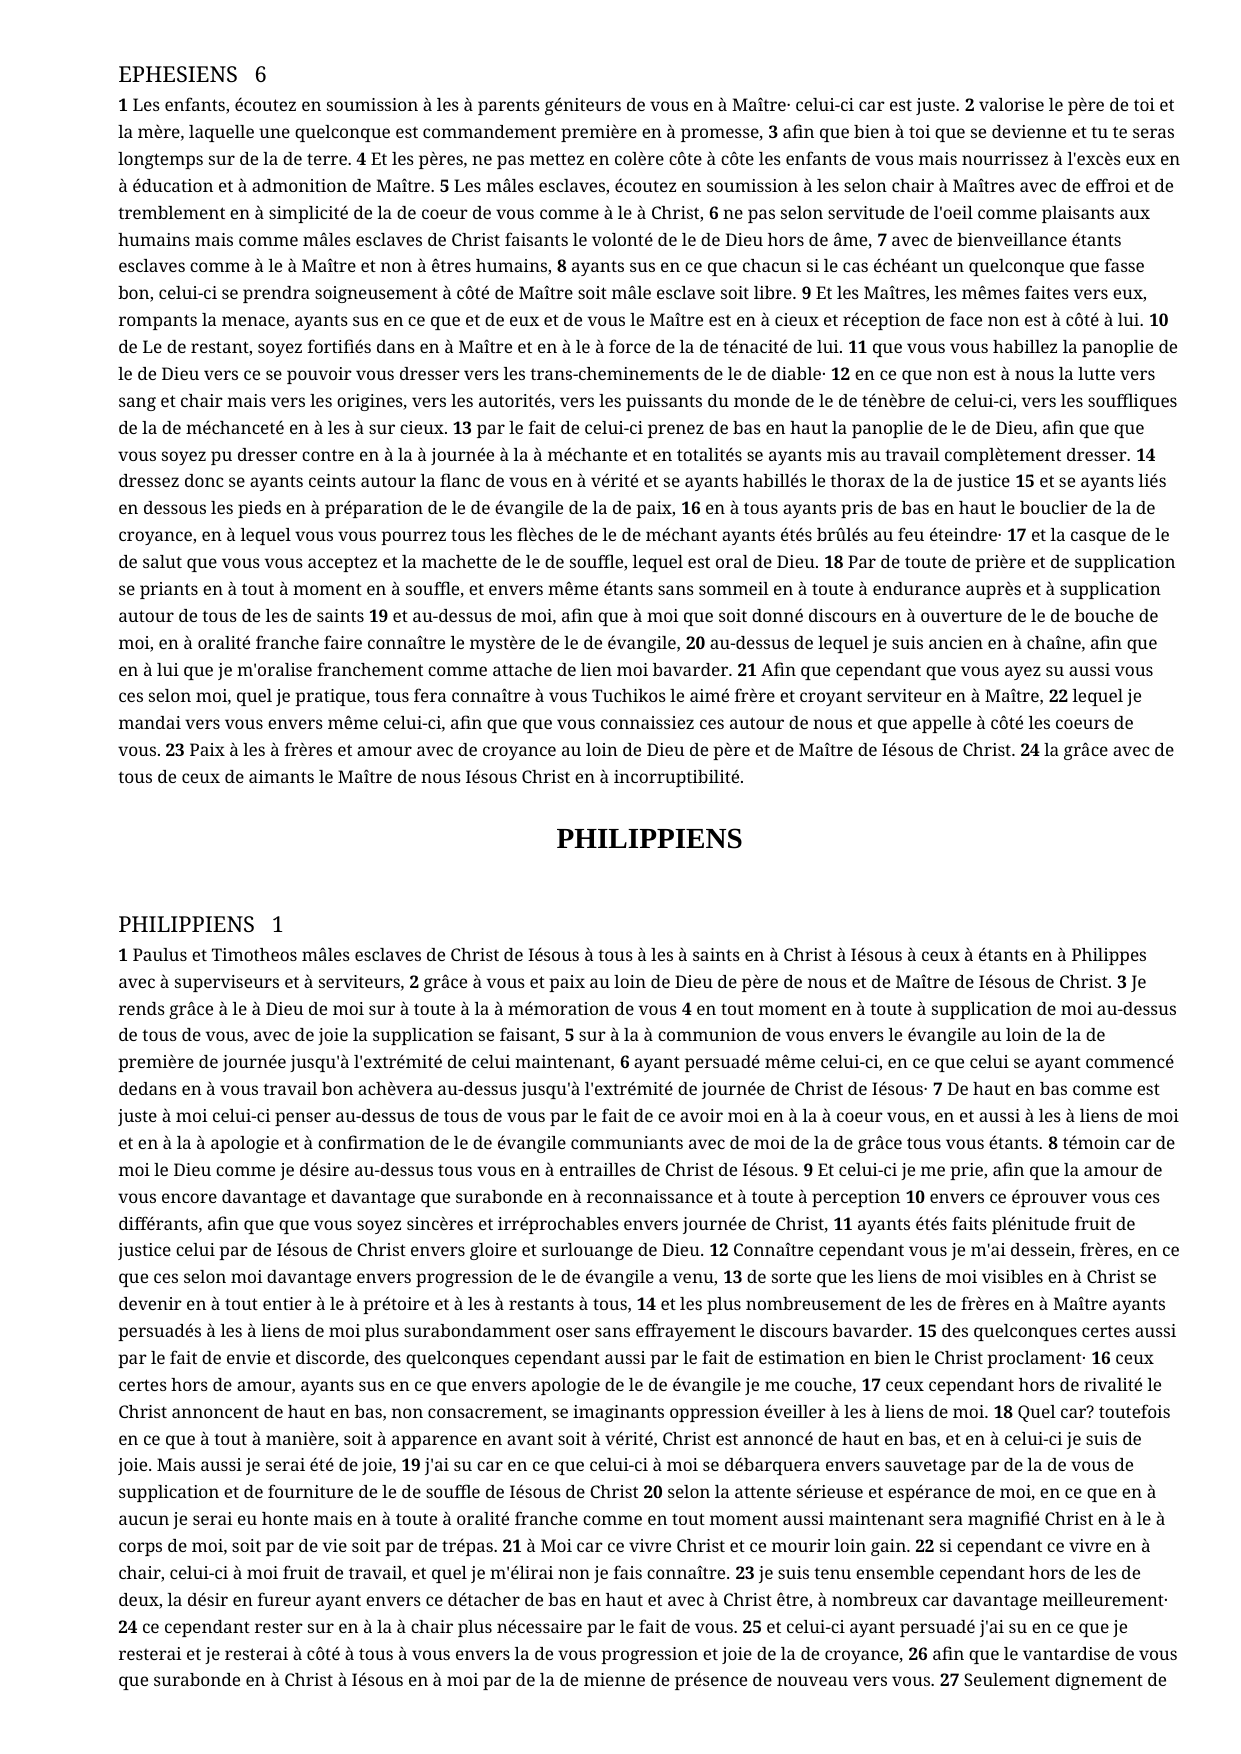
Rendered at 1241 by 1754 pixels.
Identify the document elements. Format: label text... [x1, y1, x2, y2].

text EPHESIENS 6 [118, 59, 1181, 89]
subtitle PHILIPPIENS [118, 821, 1181, 855]
text 1 Paulus et Timotheos mâles esclaves de Christ de Iésous à tous à les à saints en à Christ à Iésous à ceux à étants en à Philippes avec à superviseurs et à serviteurs, 2 grâce à vous et paix au loin de Dieu de père de nous et de Maître de Iésous de Christ. 3 Je rends grâce à le à Dieu de moi sur à toute à la à mémoration de vous 4 en tout moment en à toute à supplication de moi au-dessus de tous de vous, avec de joie la supplication se faisant, 5 sur à la à communion de vous envers le évangile au loin de la de première de journée jusqu'à l'extrémité de celui maintenant, 6 ayant persuadé même celui-ci, en ce que celui se ayant commencé dedans en à vous travail bon achèvera au-dessus jusqu'à l'extrémité de journée de Christ de Iésous· 7 De haut en bas comme est juste à moi celui-ci penser au-dessus de tous de vous par le fait de ce avoir moi en à la à coeur vous, en et aussi à les à liens de moi et en à la à apologie et à confirmation de le de évangile communiants avec de moi de la de grâce tous vous étants. 8 témoin car de moi le Dieu comme je désire au-dessus tous vous en à entrailles de Christ de Iésous. 9 Et celui-ci je me prie, afin que la amour de vous encore davantage et davantage que surabonde en à reconnaissance et à toute à perception 10 envers ce éprouver vous ces différants, afin que que vous soyez sincères et irréprochables envers journée de Christ, 11 ayants étés faits plénitude fruit de justice celui par de Iésous de Christ envers gloire et surlouange de Dieu. 12 Connaître cependant vous je m'ai dessein, frères, en ce que ces selon moi davantage envers progression de le de évangile a venu, 13 de sorte que les liens de moi visibles en à Christ se devenir en à tout entier à le à prétoire et à les à restants à tous, 14 et les plus nombreusement de les de frères en à Maître ayants persuadés à les à liens de moi plus surabondamment oser sans effrayement le discours bavarder. 15 des quelconques certes aussi par le fait de envie et discorde, des quelconques cependant aussi par le fait de estimation en bien le Christ proclament· 16 ceux certes hors de amour, ayants sus en ce que envers apologie de le de évangile je me couche, 17 ceux cependant hors de rivalité le Christ annoncent de haut en bas, non consacrement, se imaginants oppression éveiller à les à liens de moi. 18 Quel car? toutefois en ce que à tout à manière, soit à apparence en avant soit à vérité, Christ est annoncé de haut en bas, et en à celui-ci je suis de joie. Mais aussi je serai été de joie, 19 j'ai su car en ce que celui-ci à moi se débarquera envers sauvetage par de la de vous de supplication et de fourniture de le de souffle de Iésous de Christ 20 selon la attente sérieuse et espérance de moi, en ce que en à aucun je serai eu honte mais en à toute à oralité franche comme en tout moment aussi maintenant sera magnifié Christ en à le à corps de moi, soit par de vie soit par de trépas. 21 à Moi car ce vivre Christ et ce mourir loin gain. 22 si cependant ce vivre en à chair, celui-ci à moi fruit de travail, et quel je m'élirai non je fais connaître. 23 je suis tenu ensemble cependant hors de les de deux, la désir en fureur ayant envers ce détacher de bas en haut et avec à Christ être, à nombreux car davantage meilleurement· 24 ce cependant rester sur en à la à chair plus nécessaire par le fait de vous. 25 et celui-ci ayant persuadé j'ai su en ce que je resterai et je resterai à côté à tous à vous envers la de vous progression et joie de la de croyance, 26 afin que le vantardise de vous que surabonde en à Christ à Iésous en à moi par de la de mienne de présence de nouveau vers vous. 27 Seulement dignement de [118, 943, 1181, 1692]
text 1 Les enfants, écoutez en soumission à les à parents géniteurs de vous en à Maître· celui-ci car est juste. 2 valorise le père de toi et la mère, laquelle une quelconque est commandement première en à promesse, 3 afin que bien à toi que se devienne et tu te seras longtemps sur de la de terre. 4 Et les pères, ne pas mettez en colère côte à côte les enfants de vous mais nourrissez à l'excès eux en à éducation et à admonition de Maître. 5 Les mâles esclaves, écoutez en soumission à les selon chair à Maîtres avec de effroi et de tremblement en à simplicité de la de coeur de vous comme à le à Christ, 6 ne pas selon servitude de l'oeil comme plaisants aux humains mais comme mâles esclaves de Christ faisants le volonté de le de Dieu hors de âme, 7 avec de bienveillance étants esclaves comme à le à Maître et non à êtres humains, 8 ayants sus en ce que chacun si le cas échéant un quelconque que fasse bon, celui-ci se prendra soigneusement à côté de Maître soit mâle esclave soit libre. 9 Et les Maîtres, les mêmes faites vers eux, rompants la menace, ayants sus en ce que et de eux et de vous le Maître est en à cieux et réception de face non est à côté à lui. 10 de Le de restant, soyez fortifiés dans en à Maître et en à le à force de la de ténacité de lui. 11 que vous vous habillez la panoplie de le de Dieu vers ce se pouvoir vous dresser vers les trans-cheminements de le de diable· 12 en ce que non est à nous la lutte vers sang et chair mais vers les origines, vers les autorités, vers les puissants du monde de le de ténèbre de celui-ci, vers les souffliques de la de méchanceté en à les à sur cieux. 13 par le fait de celui-ci prenez de bas en haut la panoplie de le de Dieu, afin que que vous soyez pu dresser contre en à la à journée à la à méchante et en totalités se ayants mis au travail complètement dresser. 14 dressez donc se ayants ceints autour la flanc de vous en à vérité et se ayants habillés le thorax de la de justice 15 et se ayants liés en dessous les pieds en à préparation de le de évangile de la de paix, 16 en à tous ayants pris de bas en haut le bouclier de la de croyance, en à lequel vous vous pourrez tous les flèches de le de méchant ayants étés brûlés au feu éteindre· 17 et la casque de le de salut que vous vous acceptez et la machette de le de souffle, lequel est oral de Dieu. 18 Par de toute de prière et de supplication se priants en à tout à moment en à souffle, et envers même étants sans sommeil en à toute à endurance auprès et à supplication autour de tous de les de saints 19 et au-dessus de moi, afin que à moi que soit donné discours en à ouverture de le de bouche de moi, en à oralité franche faire connaître le mystère de le de évangile, 20 au-dessus de lequel je suis ancien en à chaîne, afin que en à lui que je m'oralise franchement comme attache de lien moi bavarder. 21 Afin que cependant que vous ayez su aussi vous ces selon moi, quel je pratique, tous fera connaître à vous Tuchikos le aimé frère et croyant serviteur en à Maître, 22 lequel je mandai vers vous envers même celui-ci, afin que que vous connaissiez ces autour de nous et que appelle à côté les coeurs de vous. 23 Paix à les à frères et amour avec de croyance au loin de Dieu de père et de Maître de Iésous de Christ. 24 la grâce avec de tous de ceux de aimants le Maître de nous Iésous Christ en à incorruptibilité. [118, 93, 1181, 788]
text PHILIPPIENS 1 [118, 909, 1181, 938]
